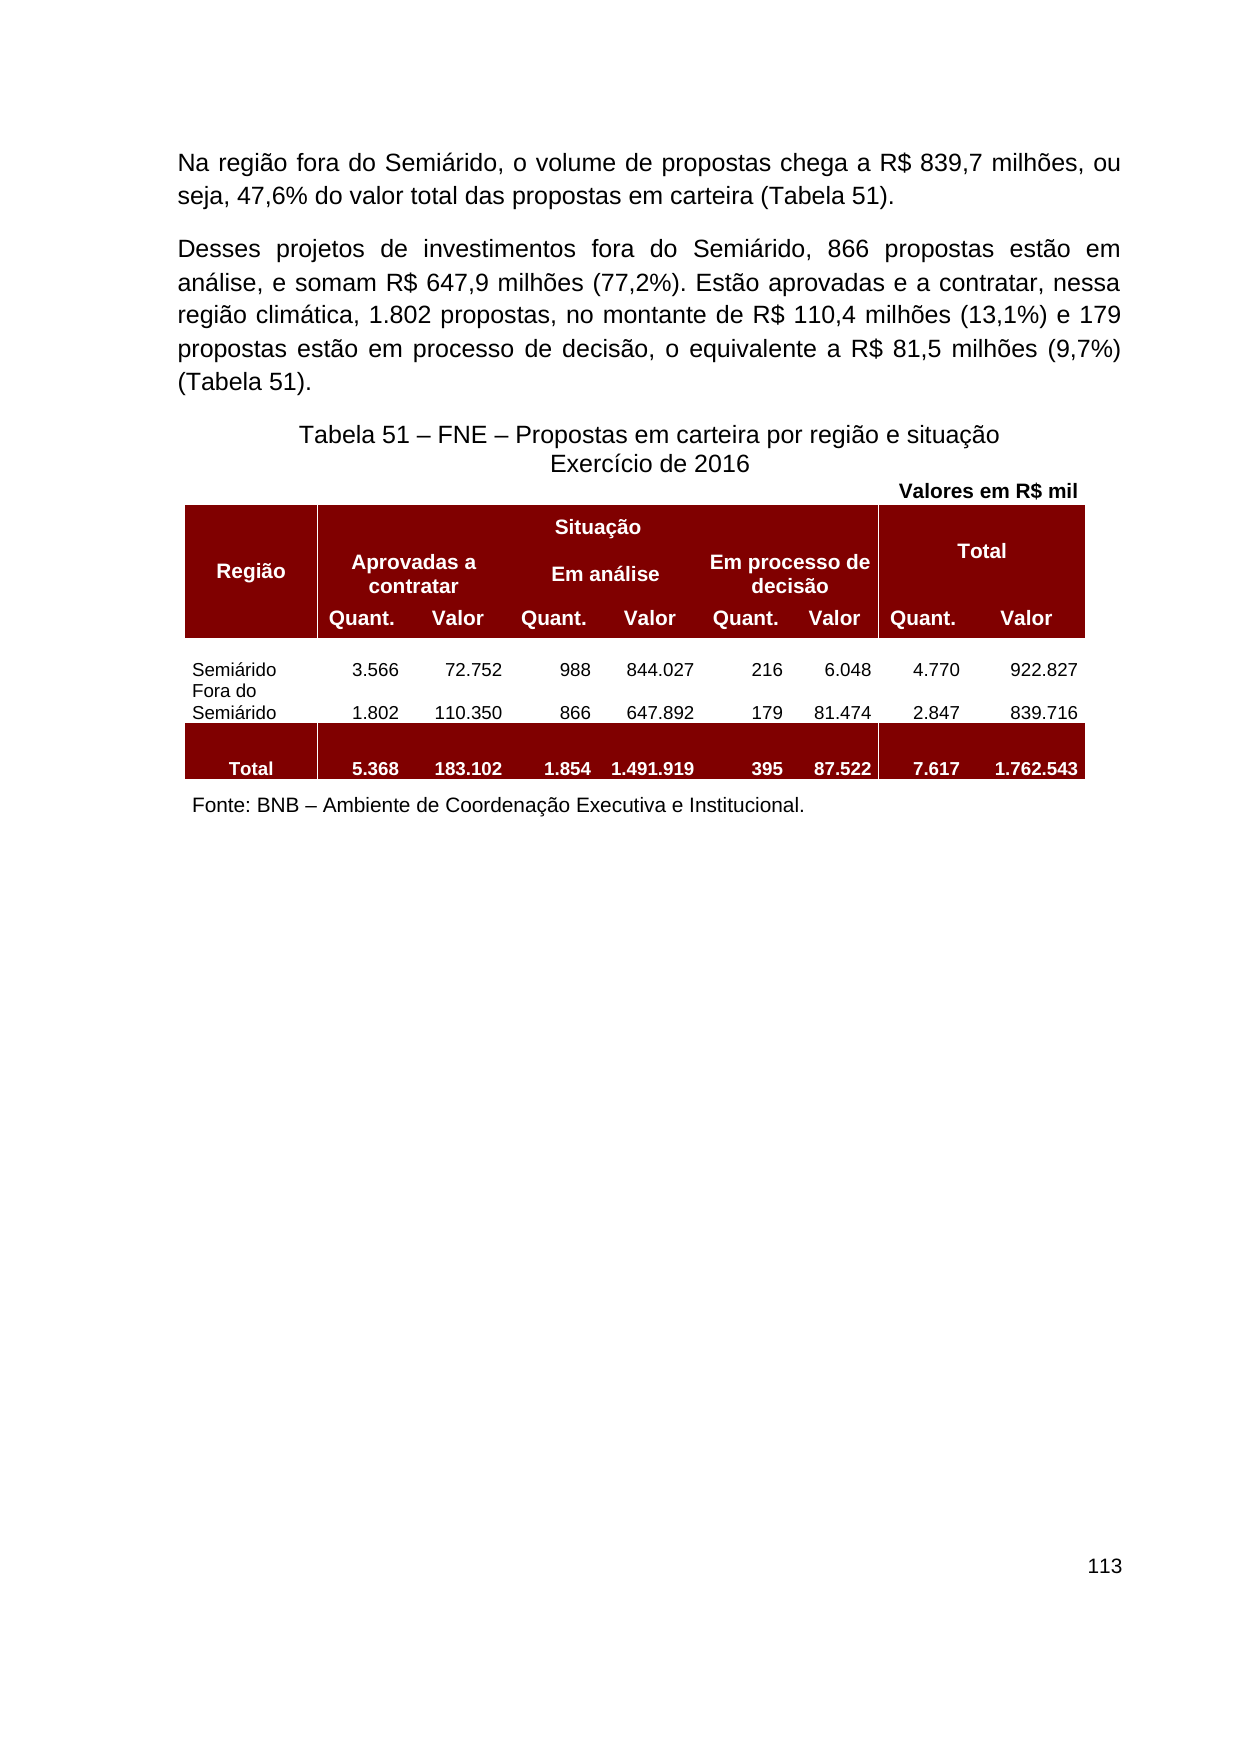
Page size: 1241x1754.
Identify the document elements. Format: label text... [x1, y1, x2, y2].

table_cell Em análise [509, 550, 701, 598]
table_cell Quant. [701, 598, 790, 638]
table_cell 110.350 [406, 680, 509, 723]
table_cell Aprovadas a contratar [318, 550, 509, 598]
table_cell 395 [701, 723, 790, 779]
table_cell 988 [509, 638, 598, 680]
table_cell 81.474 [790, 680, 878, 723]
table_cell Quant. [879, 598, 967, 638]
table_cell Semiárido [185, 638, 317, 680]
table_cell 1.854 [509, 723, 598, 779]
table_cell 183.102 [406, 723, 509, 779]
text Desses projetos de investimentos fora do Semiárido, 866 propostas estão em análise, e somam R$ 647,9 milhões (77,2%). Estão aprovadas e a contratar, nessa região climática, 1.802 propostas, no montante de R$ 110,4 milhões (13,1%) e 179 propostas estão em processo de decisão, o equivalente a R$ 81,5 milhões (9,7%) (Tabela 51). [177, 234, 1122, 395]
table_cell 839.716 [967, 680, 1085, 723]
table_cell 179 [701, 680, 790, 723]
table_cell 2.847 [879, 680, 967, 723]
table_cell 72.752 [406, 638, 509, 680]
table_cell 4.770 [879, 638, 967, 680]
table_cell Em processo de decisão [701, 550, 878, 598]
table_cell Total [879, 505, 1085, 598]
table_cell 1.802 [318, 680, 406, 723]
table_cell 87.522 [790, 723, 878, 779]
table_cell Total [185, 723, 317, 779]
table_cell Valor [598, 598, 701, 638]
table_cell 647.892 [598, 680, 701, 723]
table_cell Quant. [318, 598, 406, 638]
table_cell Fora do Semiárido [185, 680, 317, 723]
text Exercício de 2016 [177, 449, 1122, 478]
table_header Valores em R$ mil [185, 478, 1085, 504]
table_cell 216 [701, 638, 790, 680]
text Tabela 51 – FNE – Propostas em carteira por região e situação [177, 420, 1122, 449]
text Na região fora do Semiárido, o volume de propostas chega a R$ 839,7 milhões, ou seja, 47,6% do valor total das propostas em carteira (Tabela 51). [177, 148, 1122, 209]
table_cell 844.027 [598, 638, 701, 680]
table_cell Valor [406, 598, 509, 638]
table_cell 1.762.543 [967, 723, 1085, 779]
table_cell 7.617 [879, 723, 967, 779]
table_cell Quant. [509, 598, 598, 638]
table_cell 1.491.919 [598, 723, 701, 779]
table_cell 3.566 [318, 638, 406, 680]
table_cell 6.048 [790, 638, 878, 680]
table_cell Fonte: BNB – Ambiente de Coordenação Executiva e Institucional. [185, 780, 1085, 817]
table_cell Valor [790, 598, 878, 638]
table_cell Região [185, 505, 317, 638]
table_cell 922.827 [967, 638, 1085, 680]
table_cell 5.368 [318, 723, 406, 779]
table_cell Valor [967, 598, 1085, 638]
table_cell 866 [509, 680, 598, 723]
table_cell Situação [318, 505, 878, 550]
